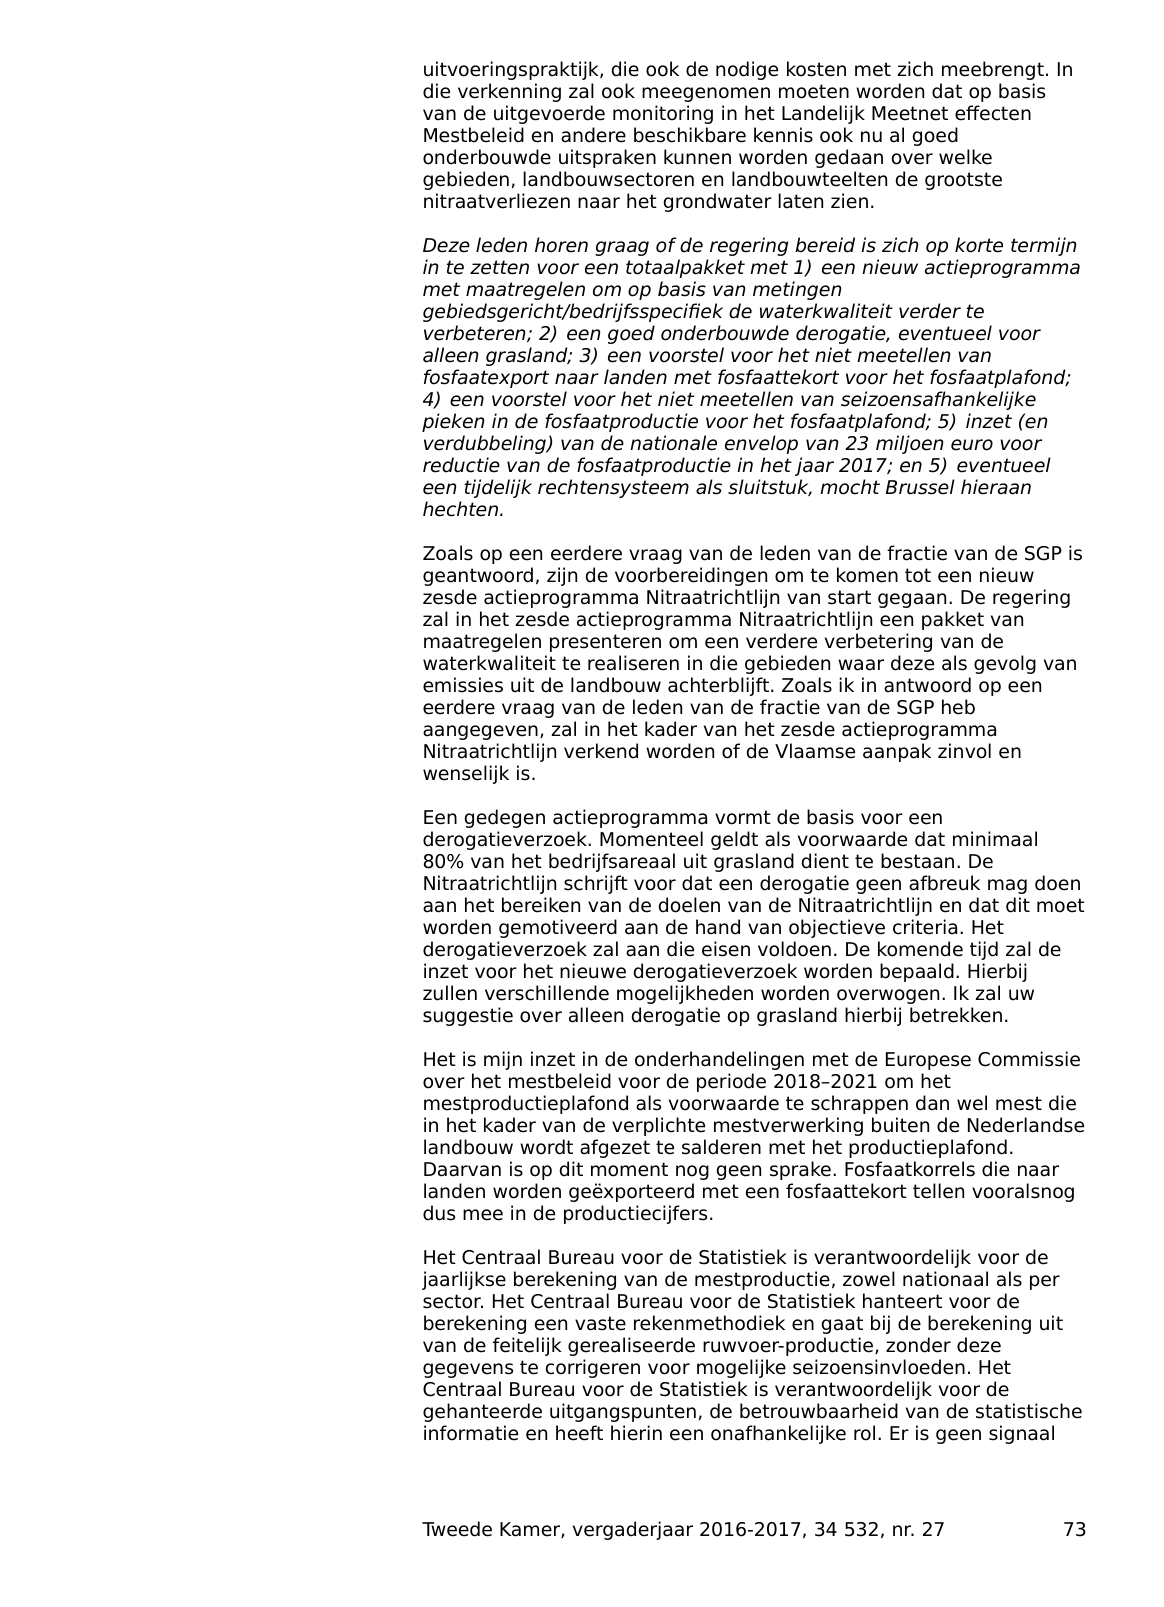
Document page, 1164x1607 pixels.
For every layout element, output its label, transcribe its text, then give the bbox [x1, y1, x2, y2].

text Het is mijn inzet in de onderhandelingen met de Europese Commissie over het mestbeleid voor de periode 2018–2021 om het mestproductieplafond als voorwaarde te schrappen dan wel mest die in het kader van de verplichte mestverwerking buiten de Nederlandse landbouw wordt afgezet te salderen met het productieplafond. Daarvan is op dit moment nog geen sprake. Fosfaatkorrels die naar landen worden geëxporteerd met een fosfaattekort tellen vooralsnog dus mee in de productiecijfers. [422, 1049, 1087, 1225]
text Het Centraal Bureau voor de Statistiek is verantwoordelijk voor de jaarlijkse berekening van de mestproductie, zowel nationaal als per sector. Het Centraal Bureau voor de Statistiek hanteert voor de berekening een vaste rekenmethodiek en gaat bij de berekening uit van de feitelijk gerealiseerde ruwvoer-productie, zonder deze gegevens te corrigeren voor mogelijke seizoensinvloeden. Het Centraal Bureau voor de Statistiek is verantwoordelijk voor de gehanteerde uitgangspunten, de betrouwbaarheid van de statistische informatie en heeft hierin een onafhankelijke rol. Er is geen signaal [422, 1247, 1087, 1445]
text Deze leden horen graag of de regering bereid is zich op korte termijn in te zetten voor een totaalpakket met 1) een nieuw actieprogramma met maatregelen om op basis van metingen gebiedsgericht/bedrijfsspecifiek de waterkwaliteit verder te verbeteren; 2) een goed onderbouwde derogatie, eventueel voor alleen grasland; 3) een voorstel voor het niet meetellen van fosfaatexport naar landen met fosfaattekort voor het fosfaatplafond; 4) een voorstel voor het niet meetellen van seizoensafhankelijke pieken in de fosfaatproductie voor het fosfaatplafond; 5) inzet (en verdubbeling) van de nationale envelop van 23 miljoen euro voor reductie van de fosfaatproductie in het jaar 2017; en 5) eventueel een tijdelijk rechtensysteem als sluitstuk, mocht Brussel hieraan hechten. [422, 235, 1087, 521]
text Zoals op een eerdere vraag van de leden van de fractie van de SGP is geantwoord, zijn de voorbereidingen om te komen tot een nieuw zesde actieprogramma Nitraatrichtlijn van start gegaan. De regering zal in het zesde actieprogramma Nitraatrichtlijn een pakket van maatregelen presenteren om een verdere verbetering van de waterkwaliteit te realiseren in die gebieden waar deze als gevolg van emissies uit de landbouw achterblijft. Zoals ik in antwoord op een eerdere vraag van de leden van de fractie van de SGP heb aangegeven, zal in het kader van het zesde actieprogramma Nitraatrichtlijn verkend worden of de Vlaamse aanpak zinvol en wenselijk is. [422, 543, 1087, 785]
text Een gedegen actieprogramma vormt de basis voor een derogatieverzoek. Momenteel geldt als voorwaarde dat minimaal 80% van het bedrijfsareaal uit grasland dient te bestaan. De Nitraatrichtlijn schrijft voor dat een derogatie geen afbreuk mag doen aan het bereiken van de doelen van de Nitraatrichtlijn en dat dit moet worden gemotiveerd aan de hand van objectieve criteria. Het derogatieverzoek zal aan die eisen voldoen. De komende tijd zal de inzet voor het nieuwe derogatieverzoek worden bepaald. Hierbij zullen verschillende mogelijkheden worden overwogen. Ik zal uw suggestie over alleen derogatie op grasland hierbij betrekken. [422, 807, 1087, 1027]
text uitvoeringspraktijk, die ook de nodige kosten met zich meebrengt. In die verkenning zal ook meegenomen moeten worden dat op basis van de uitgevoerde monitoring in het Landelijk Meetnet effecten Mestbeleid en andere beschikbare kennis ook nu al goed onderbouwde uitspraken kunnen worden gedaan over welke gebieden, landbouwsectoren en landbouwteelten de grootste nitraatverliezen naar het grondwater laten zien. [422, 59, 1087, 213]
